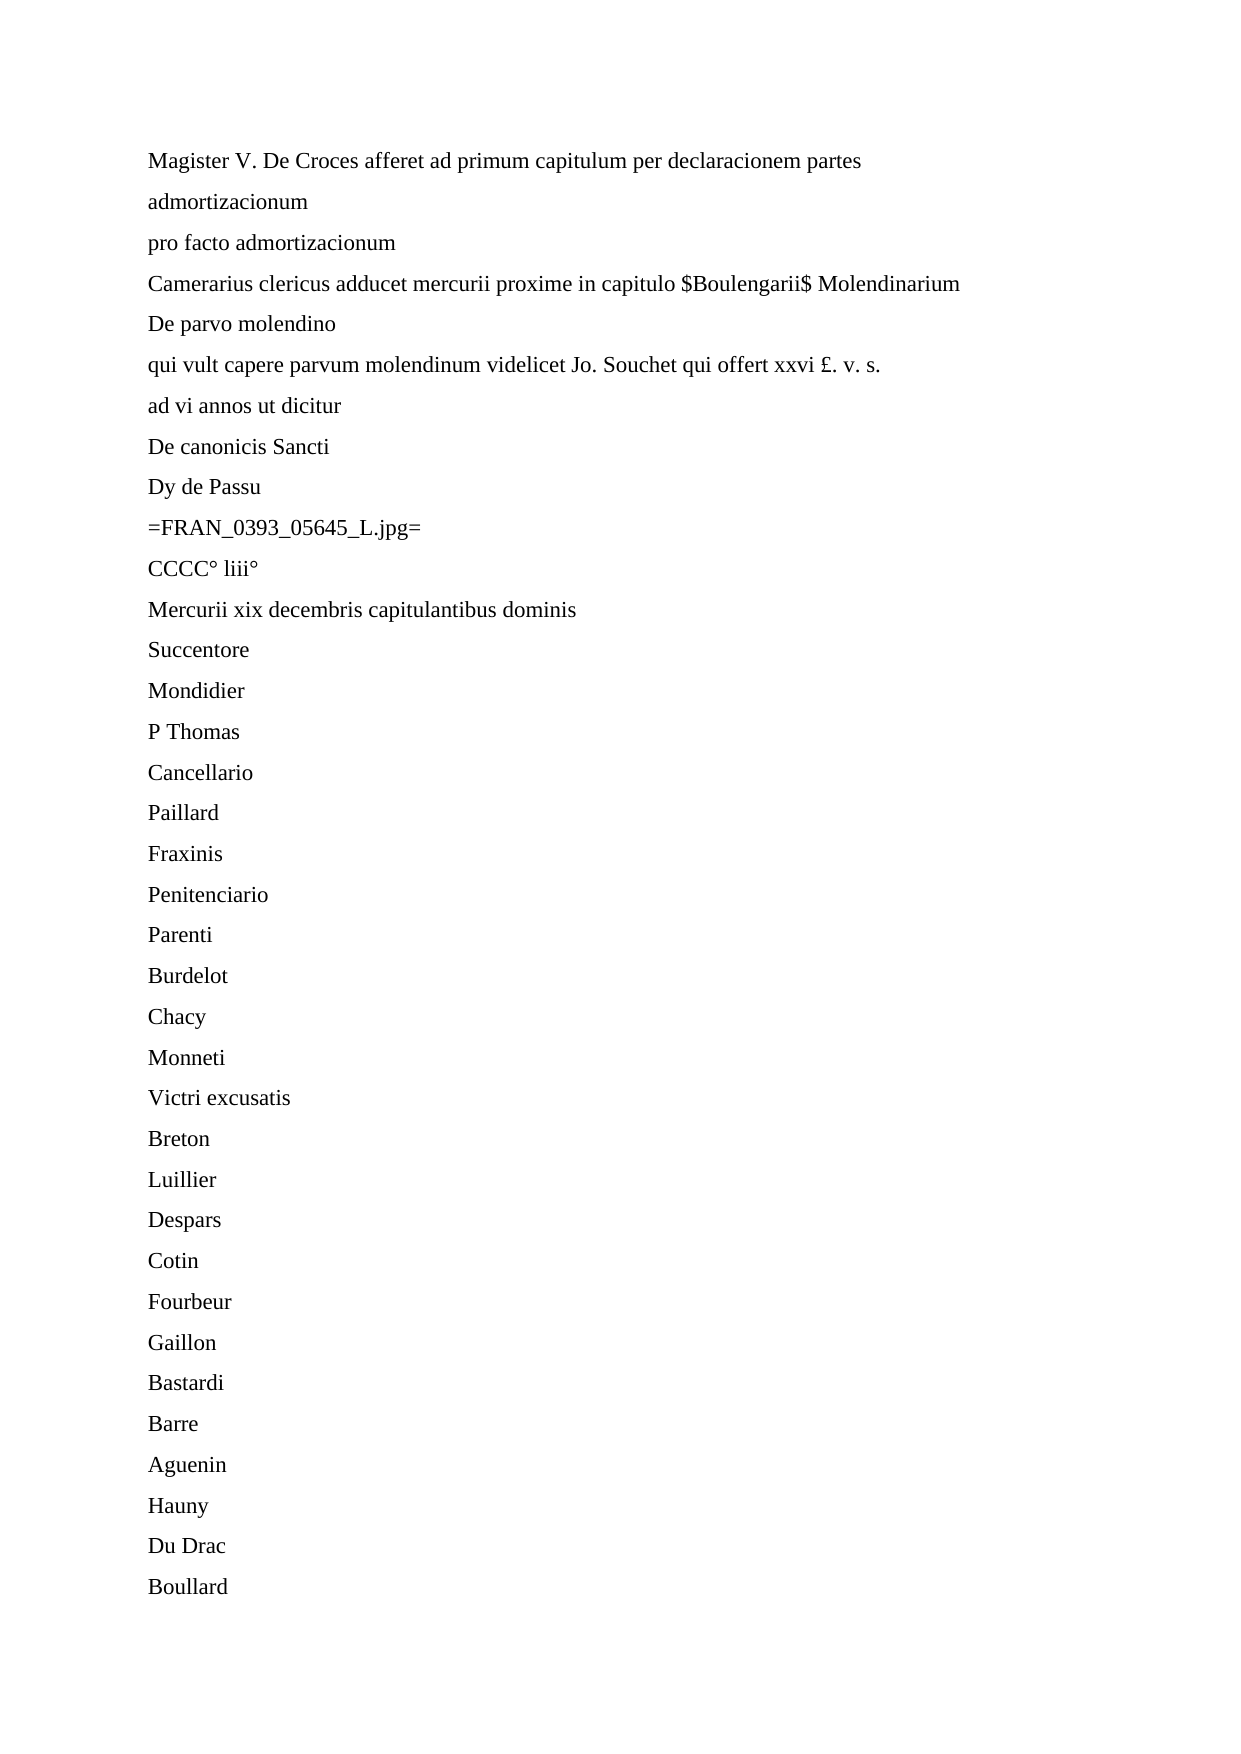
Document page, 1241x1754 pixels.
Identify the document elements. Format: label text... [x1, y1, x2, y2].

text Luillier [148, 1166, 1093, 1192]
text Mercurii xix decembris capitulantibus dominis [148, 596, 1093, 622]
text P Thomas [148, 718, 1093, 744]
text =FRAN_0393_05645_L.jpg= [148, 514, 1093, 541]
text Monneti [148, 1044, 1093, 1070]
text pro facto admortizacionum [148, 229, 1093, 255]
text Bastardi [148, 1369, 1093, 1396]
text Penitenciario [148, 881, 1093, 907]
text ad vi annos ut dicitur [148, 392, 1093, 418]
text Chacy [148, 1003, 1093, 1029]
text Mondidier [148, 677, 1093, 703]
text Breton [148, 1125, 1093, 1151]
text Cancellario [148, 758, 1093, 785]
text Du Drac [148, 1532, 1093, 1559]
text Gaillon [148, 1329, 1093, 1355]
text Aguenin [148, 1451, 1093, 1477]
text admortizacionum [148, 188, 1093, 215]
text qui vult capere parvum molendinum videlicet Jo. Souchet qui offert xxvi £. v. s. [148, 351, 1093, 378]
text Parenti [148, 921, 1093, 948]
text Paillard [148, 799, 1093, 826]
text Magister V. De Croces afferet ad primum capitulum per declaracionem partes [148, 148, 1093, 174]
text De canonicis Sancti [148, 433, 1093, 459]
text Succentore [148, 636, 1093, 663]
text Barre [148, 1410, 1093, 1437]
text Burdelot [148, 962, 1093, 988]
text Victri excusatis [148, 1084, 1093, 1111]
text Camerarius clericus adducet mercurii proxime in capitulo $Boulengarii$ Molendinarium [148, 270, 1093, 296]
text Fraxinis [148, 840, 1093, 866]
text Hauny [148, 1492, 1093, 1518]
text De parvo molendino [148, 311, 1093, 337]
text Fourbeur [148, 1288, 1093, 1314]
text Despars [148, 1207, 1093, 1233]
text Dy de Passu [148, 473, 1093, 500]
text Boullard [148, 1573, 1093, 1599]
text Cotin [148, 1247, 1093, 1274]
text CCCC° liii° [148, 555, 1093, 581]
